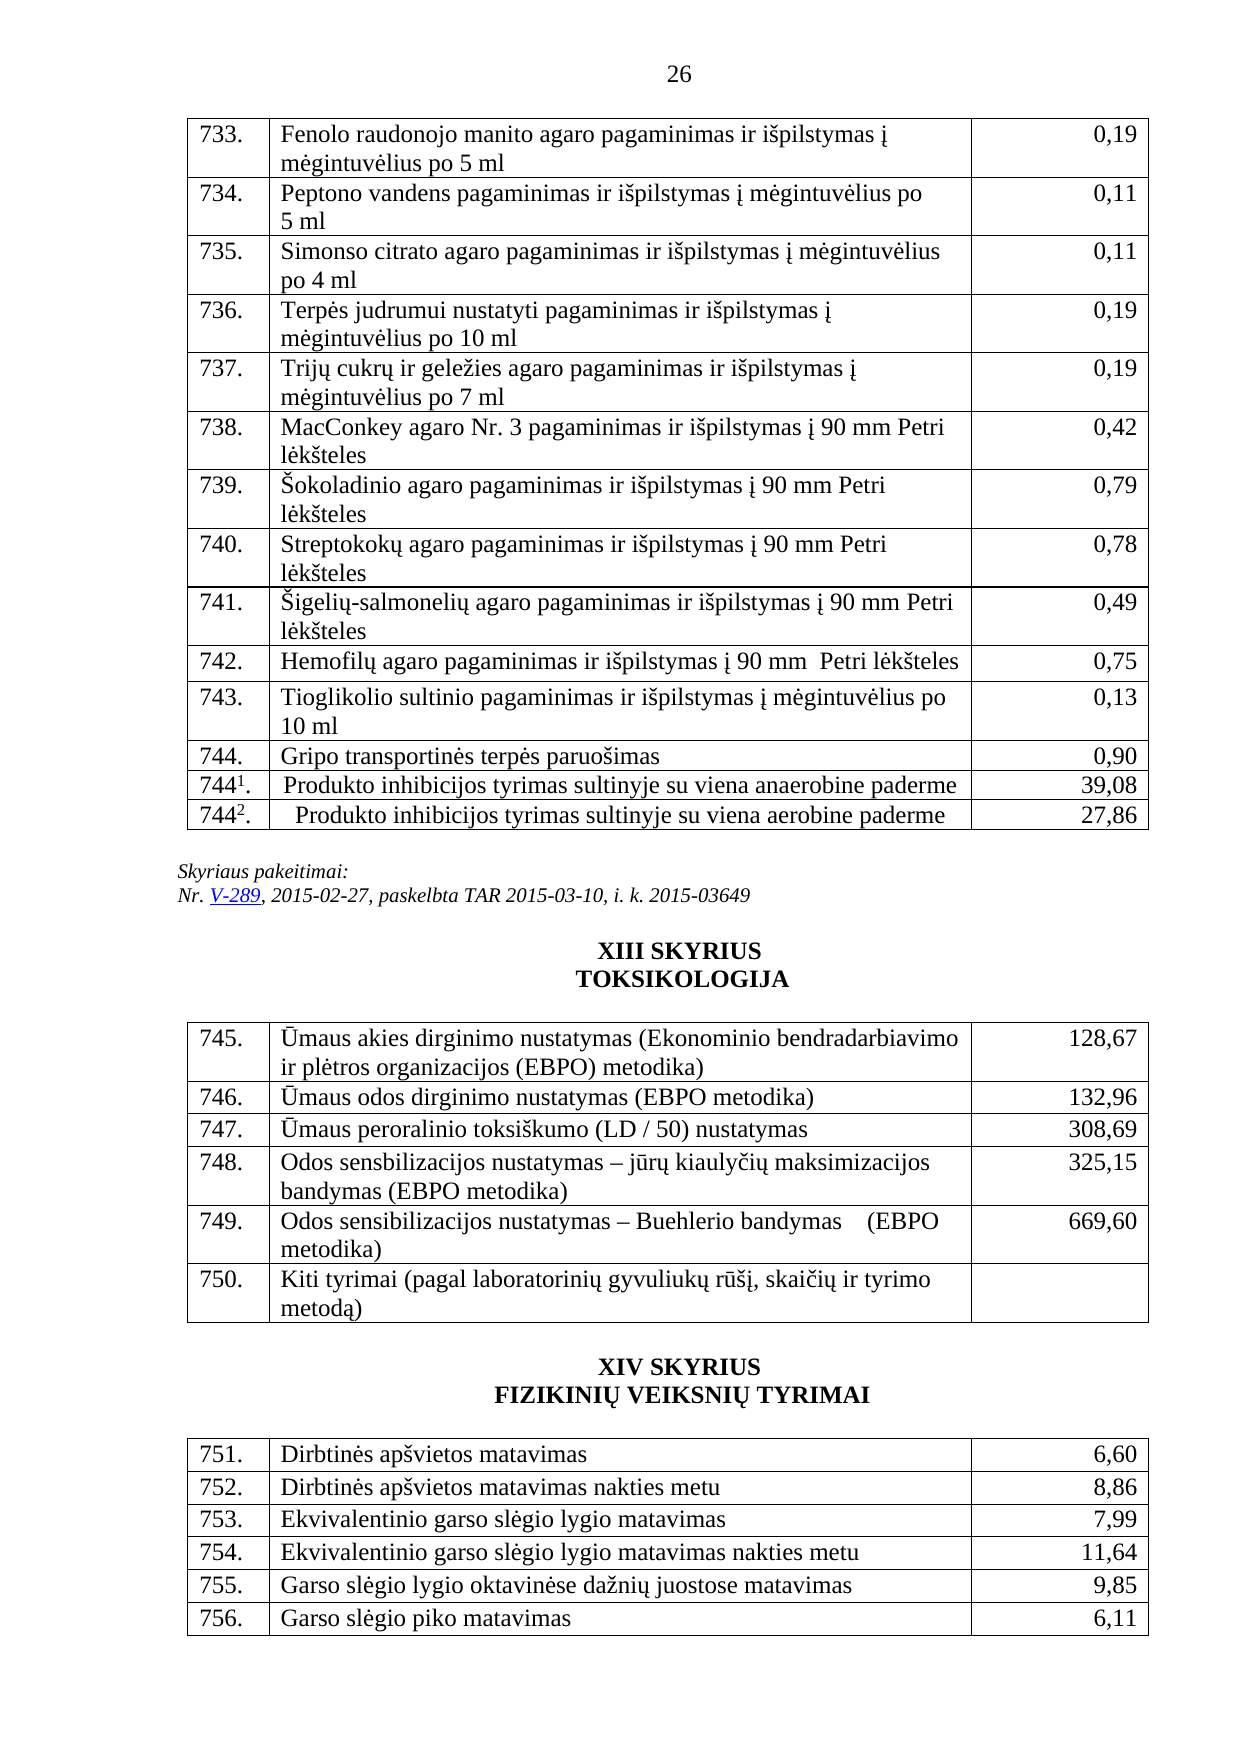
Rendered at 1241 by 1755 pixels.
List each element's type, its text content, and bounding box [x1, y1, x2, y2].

table_cell Fenolo raudonojo manito agaro pagaminimas ir išpilstymas į mėgintuvėlius po 5 ml [270, 119, 971, 177]
table_cell 27,86 [972, 800, 1148, 829]
table_cell Ekvivalentinio garso slėgio lygio matavimas [270, 1505, 971, 1536]
table_cell 0,42 [972, 412, 1148, 469]
table_header Dirbtinės apšvietos matavimas [270, 1439, 971, 1471]
table_cell 11,64 [972, 1537, 1148, 1569]
table_cell 0,19 [972, 119, 1148, 177]
table_header Ūmaus akies dirginimo nustatymas (Ekonominio bendradarbiavimo ir plėtros organizacijos (EBPO) metodika) [270, 1023, 971, 1081]
table_cell 9,85 [972, 1570, 1148, 1602]
table_cell Terpės judrumui nustatyti pagaminimas ir išpilstymas į mėgintuvėlius po 10 ml [270, 295, 971, 352]
table_cell 0,49 [972, 588, 1148, 645]
table_cell Kiti tyrimai (pagal laboratorinių gyvuliukų rūšį, skaičių ir tyrimo metodą) [270, 1264, 971, 1322]
table_cell 748. [188, 1147, 269, 1205]
table_cell 739. [188, 470, 269, 528]
table_cell Šokoladinio agaro pagaminimas ir išpilstymas į 90 mm Petri lėkšteles [270, 470, 971, 528]
table_header 751. [188, 1439, 269, 1471]
table_cell 7441. [188, 771, 269, 799]
table_cell 742. [188, 646, 269, 681]
text XIII SKYRIUS [177, 936, 1181, 964]
table_cell 0,90 [972, 741, 1148, 769]
table_cell 8,86 [972, 1472, 1148, 1503]
table_cell Streptokokų agaro pagaminimas ir išpilstymas į 90 mm Petri lėkšteles [270, 529, 971, 586]
table_header 6,60 [972, 1439, 1148, 1471]
table_cell MacConkey agaro Nr. 3 pagaminimas ir išpilstymas į 90 mm Petri lėkšteles [270, 412, 971, 469]
table_cell 0,75 [972, 646, 1148, 681]
table_cell 746. [188, 1082, 269, 1113]
table_cell 743. [188, 682, 269, 740]
table_cell Peptono vandens pagaminimas ir išpilstymas į mėgintuvėlius po 5 ml [270, 178, 971, 235]
table_cell 744. [188, 741, 269, 769]
table_cell 755. [188, 1570, 269, 1602]
table_cell Hemofilų agaro pagaminimas ir išpilstymas į 90 mm Petri lėkšteles [270, 646, 971, 681]
table_cell 747. [188, 1114, 269, 1146]
table_cell 754. [188, 1537, 269, 1569]
table_cell 733. [188, 119, 269, 177]
table_cell 7442. [188, 800, 269, 829]
table_cell Dirbtinės apšvietos matavimas nakties metu [270, 1472, 971, 1503]
table_cell 734. [188, 178, 269, 235]
table_cell 736. [188, 295, 269, 352]
table_cell Garso slėgio lygio oktavinėse dažnių juostose matavimas [270, 1570, 971, 1602]
table_cell [972, 1264, 1148, 1322]
table_cell 132,96 [972, 1082, 1148, 1113]
table_cell 325,15 [972, 1147, 1148, 1205]
table_header 745. [188, 1023, 269, 1081]
table_cell 752. [188, 1472, 269, 1503]
table_cell Produkto inhibicijos tyrimas sultinyje su viena anaerobine paderme [270, 771, 971, 799]
table_cell 308,69 [972, 1114, 1148, 1146]
table_cell 749. [188, 1206, 269, 1263]
table_cell 741. [188, 588, 269, 645]
table_cell Ekvivalentinio garso slėgio lygio matavimas nakties metu [270, 1537, 971, 1569]
table_cell 0,78 [972, 529, 1148, 586]
table_cell Odos sensibilizacijos nustatymas – Buehlerio bandymas (EBPO metodika) [270, 1206, 971, 1263]
table_cell 738. [188, 412, 269, 469]
table_cell 0,79 [972, 470, 1148, 528]
table_header 128,67 [972, 1023, 1148, 1081]
table_cell 0,11 [972, 236, 1148, 294]
table_cell 737. [188, 353, 269, 411]
table_cell 740. [188, 529, 269, 586]
table_cell Ūmaus peroralinio toksiškumo (LD / 50) nustatymas [270, 1114, 971, 1146]
table_cell Tioglikolio sultinio pagaminimas ir išpilstymas į mėgintuvėlius po 10 ml [270, 682, 971, 740]
table_cell 756. [188, 1603, 269, 1635]
text XIV SKYRIUS [177, 1352, 1181, 1380]
text FIZIKINIŲ VEIKSNIŲ TYRIMAI [177, 1380, 1181, 1409]
table_cell 0,13 [972, 682, 1148, 740]
table_cell Trijų cukrų ir geležies agaro pagaminimas ir išpilstymas į mėgintuvėlius po 7 ml [270, 353, 971, 411]
table_cell Odos sensbilizacijos nustatymas – jūrų kiaulyčių maksimizacijos bandymas (EBPO metodika) [270, 1147, 971, 1205]
table_cell Simonso citrato agaro pagaminimas ir išpilstymas į mėgintuvėlius po 4 ml [270, 236, 971, 294]
table_cell Gripo transportinės terpės paruošimas [270, 741, 971, 769]
table_cell Produkto inhibicijos tyrimas sultinyje su viena aerobine paderme [270, 800, 971, 829]
table_cell 39,08 [972, 771, 1148, 799]
table_cell Šigelių-salmonelių agaro pagaminimas ir išpilstymas į 90 mm Petri lėkšteles [270, 588, 971, 645]
table_cell 6,11 [972, 1603, 1148, 1635]
table_cell 7,99 [972, 1505, 1148, 1536]
text Nr. V-289, 2015-02-27, paskelbta TAR 2015-03-10, i. k. 2015-03649 [177, 883, 1181, 907]
text TOKSIKOLOGIJA [177, 964, 1181, 993]
table_cell 0,19 [972, 353, 1148, 411]
table_cell Garso slėgio piko matavimas [270, 1603, 971, 1635]
table_cell Ūmaus odos dirginimo nustatymas (EBPO metodika) [270, 1082, 971, 1113]
table_cell 0,19 [972, 295, 1148, 352]
table_cell 0,11 [972, 178, 1148, 235]
table_cell 750. [188, 1264, 269, 1322]
table_cell 735. [188, 236, 269, 294]
table_cell 753. [188, 1505, 269, 1536]
text Skyriaus pakeitimai: [177, 859, 1181, 883]
table_cell 669,60 [972, 1206, 1148, 1263]
